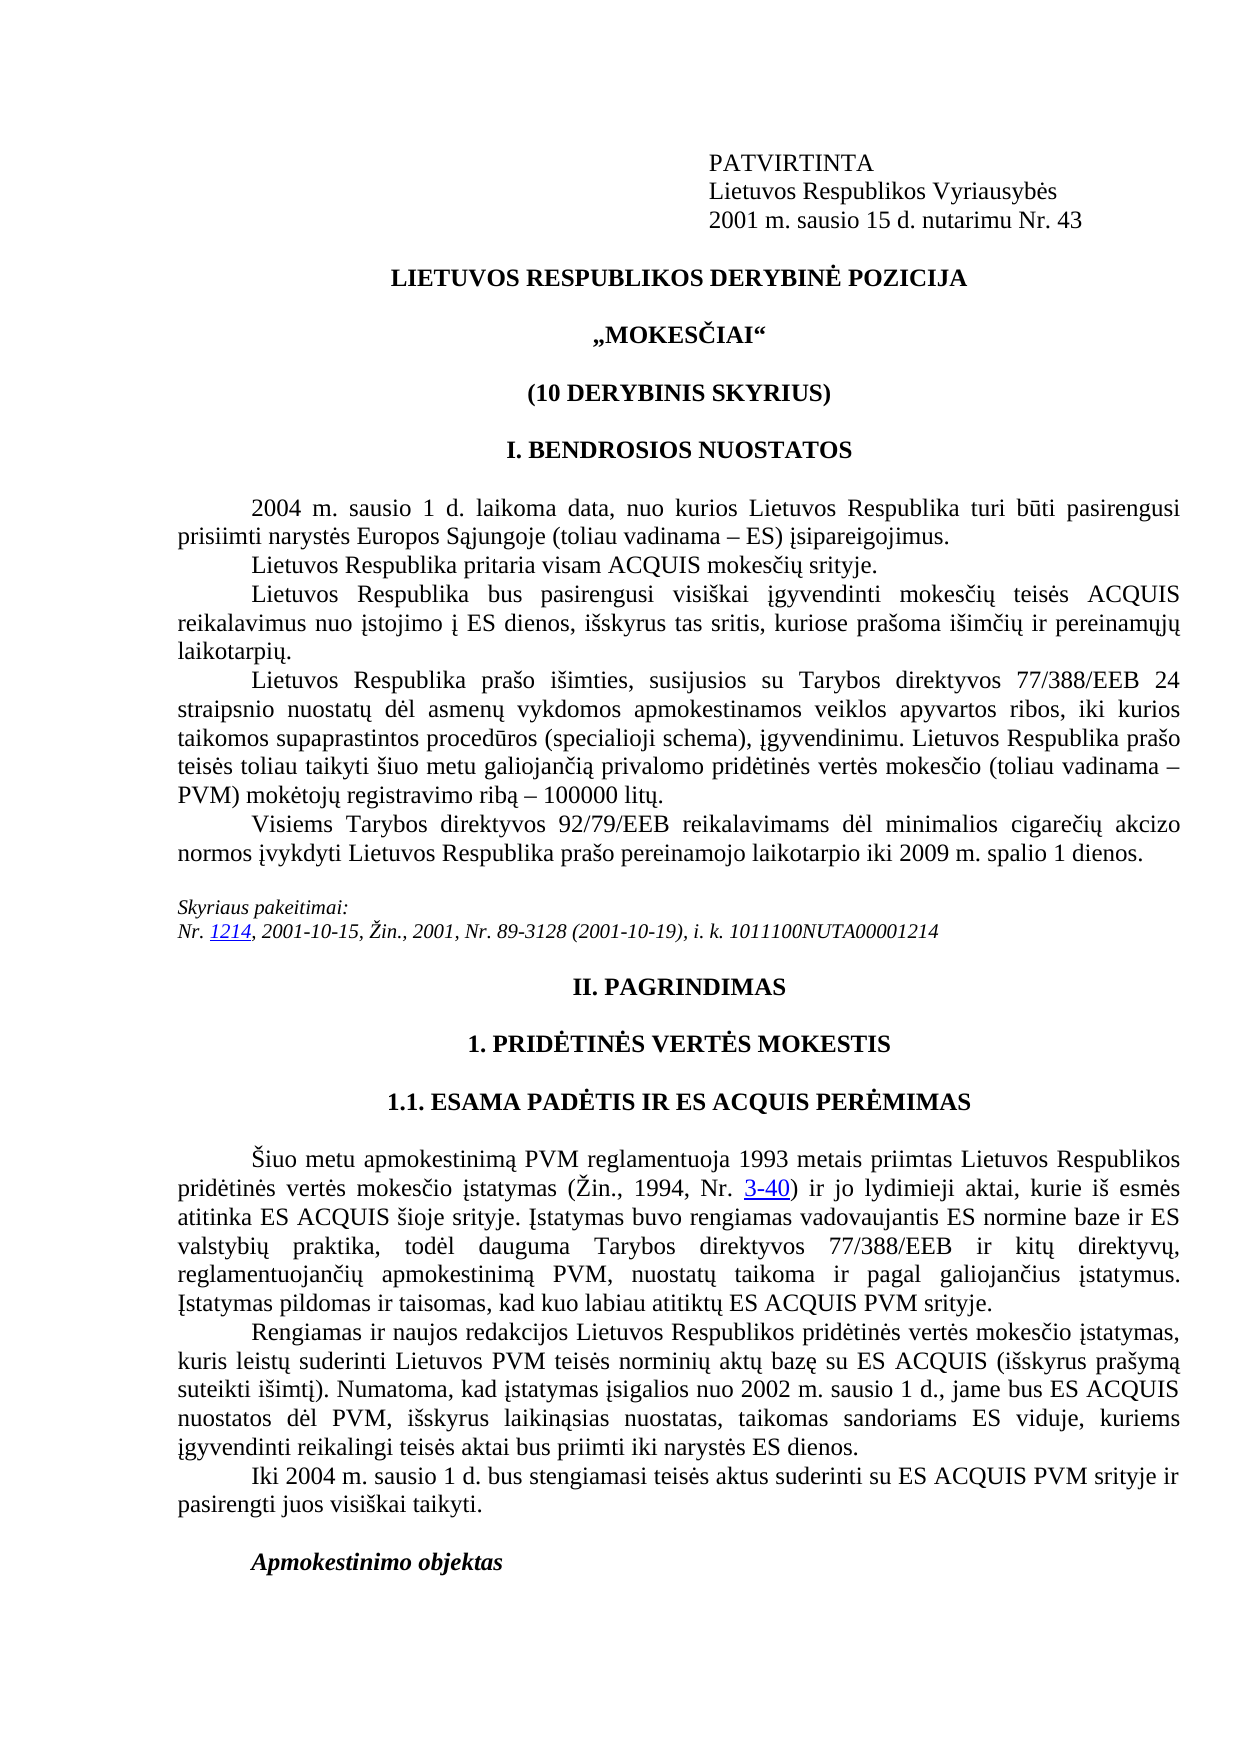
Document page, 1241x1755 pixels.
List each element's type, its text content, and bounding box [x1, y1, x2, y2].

text Šiuo metu apmokestinimą PVM reglamentuoja 1993 metais priimtas Lietuvos Respublikos pridėtinės vertės mokesčio įstatymas (Žin., 1994, Nr. 3-40) ir jo lydimieji aktai, kurie iš esmės atitinka ES ACQUIS šioje srityje. Įstatymas buvo rengiamas vadovaujantis ES normine baze ir ES valstybių praktika, todėl dauguma Tarybos direktyvos 77/388/EEB ir kitų direktyvų, reglamentuojančių apmokestinimą PVM, nuostatų taikoma ir pagal galiojančius įstatymus. Įstatymas pildomas ir taisomas, kad kuo labiau atitiktų ES ACQUIS PVM srityje. [177, 1144, 1181, 1317]
text Lietuvos Respublika bus pasirengusi visiškai įgyvendinti mokesčių teisės ACQUIS reikalavimus nuo įstojimo į ES dienos, išskyrus tas sritis, kuriose prašoma išimčių ir pereinamųjų laikotarpių. [177, 579, 1181, 665]
text 1. PRIDĖTINĖS VERTĖS MOKESTIS [177, 1029, 1181, 1058]
text 1.1. ESAMA PADĖTIS IR ES ACQUIS PERĖMIMAS [177, 1087, 1181, 1116]
text I. BENDROSIOS NUOSTATOS [177, 435, 1181, 464]
text II. PAGRINDIMAS [177, 972, 1181, 1001]
text 2001 m. sausio 15 d. nutarimu Nr. 43 [177, 205, 1181, 234]
text Nr. 1214, 2001-10-15, Žin., 2001, Nr. 89-3128 (2001-10-19), i. k. 1011100NUTA00001214 [177, 919, 1181, 943]
text Rengiamas ir naujos redakcijos Lietuvos Respublikos pridėtinės vertės mokesčio įstatymas, kuris leistų suderinti Lietuvos PVM teisės norminių aktų bazę su ES ACQUIS (išskyrus prašymą suteikti išimtį). Numatoma, kad įstatymas įsigalios nuo 2002 m. sausio 1 d., jame bus ES ACQUIS nuostatos dėl PVM, išskyrus laikinąsias nuostatas, taikomas sandoriams ES viduje, kuriems įgyvendinti reikalingi teisės aktai bus priimti iki narystės ES dienos. [177, 1317, 1181, 1461]
text LIETUVOS RESPUBLIKOS DERYBINĖ POZICIJA [177, 263, 1181, 291]
text Lietuvos Respublikos Vyriausybės [177, 176, 1181, 205]
text PATVIRTINTA [177, 148, 1181, 176]
text Skyriaus pakeitimai: [177, 895, 1181, 919]
text Apmokestinimo objektas [177, 1547, 1181, 1576]
text 2004 m. sausio 1 d. laikoma data, nuo kurios Lietuvos Respublika turi būti pasirengusi prisiimti narystės Europos Sąjungoje (toliau vadinama – ES) įsipareigojimus. [177, 493, 1181, 550]
text (10 DERYBINIS SKYRIUS) [177, 378, 1181, 406]
text Lietuvos Respublika prašo išimties, susijusios su Tarybos direktyvos 77/388/EEB 24 straipsnio nuostatų dėl asmenų vykdomos apmokestinamos veiklos apyvartos ribos, iki kurios taikomos supaprastintos procedūros (specialioji schema), įgyvendinimu. Lietuvos Respublika prašo teisės toliau taikyti šiuo metu galiojančią privalomo pridėtinės vertės mokesčio (toliau vadinama – PVM) mokėtojų registravimo ribą – 100000 litų. [177, 665, 1181, 809]
text „MOKESČIAI“ [177, 320, 1181, 349]
text Iki 2004 m. sausio 1 d. bus stengiamasi teisės aktus suderinti su ES ACQUIS PVM srityje ir pasirengti juos visiškai taikyti. [177, 1461, 1181, 1518]
text Visiems Tarybos direktyvos 92/79/EEB reikalavimams dėl minimalios cigarečių akcizo normos įvykdyti Lietuvos Respublika prašo pereinamojo laikotarpio iki 2009 m. spalio 1 dienos. [177, 809, 1181, 866]
text Lietuvos Respublika pritaria visam ACQUIS mokesčių srityje. [177, 550, 1181, 579]
